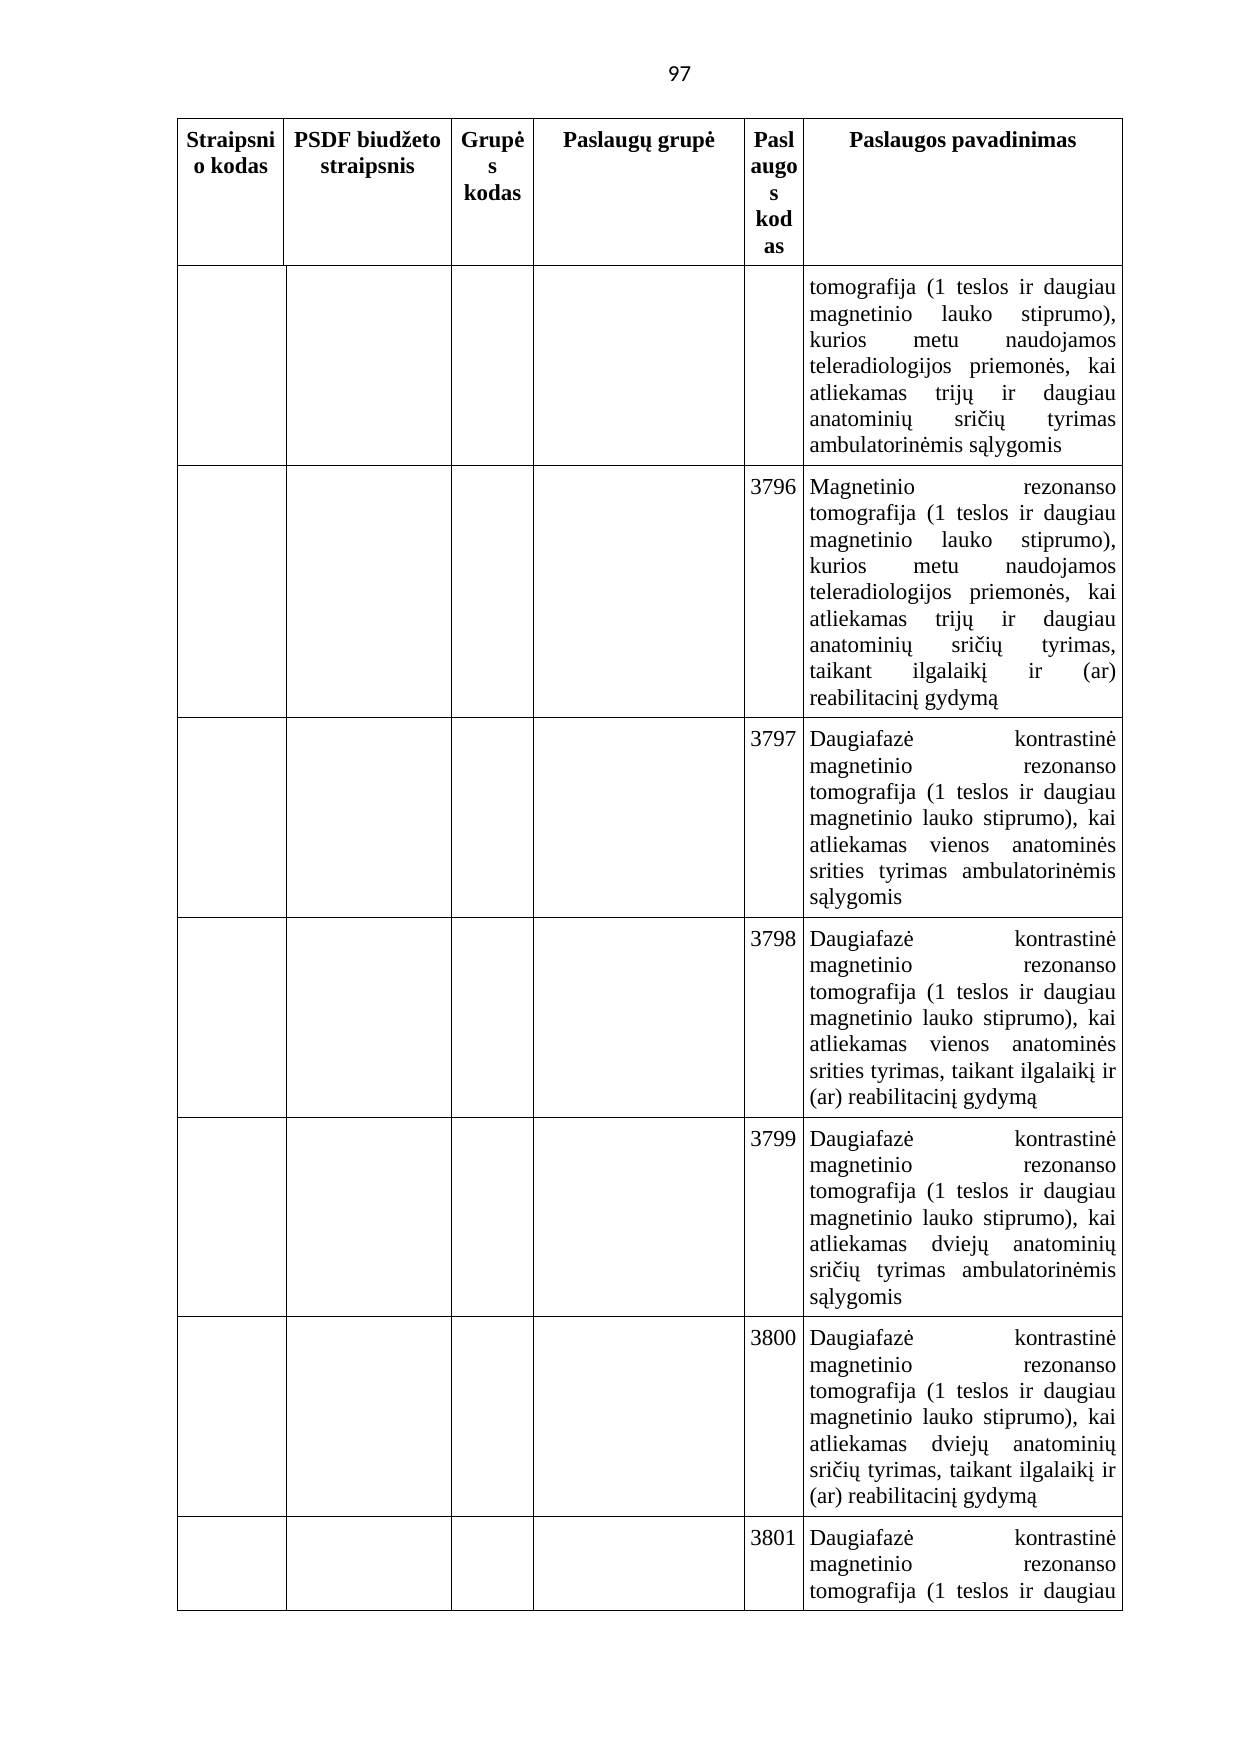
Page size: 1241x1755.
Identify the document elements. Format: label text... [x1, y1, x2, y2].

table_cell Daugiafazė kontrastinė magnetinio rezonanso tomografija (1 teslos ir daugiau magnetinio lauko stiprumo), kai atliekamas dviejų anatominių sričių tyrimas ambulatorinėmis sąlygomis [804, 1118, 1122, 1316]
table_cell [452, 718, 533, 917]
table_cell [534, 1517, 744, 1610]
table_cell Daugiafazė kontrastinė magnetinio rezonanso tomografija (1 teslos ir daugiau magnetinio lauko stiprumo), kai atliekamas vienos anatominės srities tyrimas ambulatorinėmis sąlygomis [804, 718, 1122, 917]
table_cell [534, 1118, 744, 1316]
table_cell 3798 [745, 918, 803, 1117]
table_header Straipsnio kodas [178, 119, 283, 265]
table_cell [287, 1517, 451, 1610]
table_cell 3796 [745, 466, 803, 717]
table_cell [287, 1317, 451, 1516]
table_cell Daugiafazė kontrastinė magnetinio rezonanso tomografija (1 teslos ir daugiau [804, 1517, 1122, 1610]
table_cell Magnetinio rezonanso tomografija (1 teslos ir daugiau magnetinio lauko stiprumo), kurios metu naudojamos teleradiologijos priemonės, kai atliekamas trijų ir daugiau anatominių sričių tyrimas, taikant ilgalaikį ir (ar) reabilitacinį gydymą [804, 466, 1122, 717]
table_header Paslaugos kodas [745, 119, 803, 265]
table_cell [452, 918, 533, 1117]
table_cell 3801 [745, 1517, 803, 1610]
table_cell [287, 718, 451, 917]
table_header PSDF biudžeto straipsnis [284, 119, 451, 265]
table_cell [178, 1517, 286, 1610]
table_cell [287, 266, 451, 465]
table_cell [452, 1118, 533, 1316]
table_header Grupės kodas [452, 119, 533, 265]
table_cell 3799 [745, 1118, 803, 1316]
table_cell [452, 1517, 533, 1610]
table_cell [452, 266, 533, 465]
table_cell Daugiafazė kontrastinė magnetinio rezonanso tomografija (1 teslos ir daugiau magnetinio lauko stiprumo), kai atliekamas dviejų anatominių sričių tyrimas, taikant ilgalaikį ir (ar) reabilitacinį gydymą [804, 1317, 1122, 1516]
table_header Paslaugos pavadinimas [804, 119, 1122, 265]
table_cell 3797 [745, 718, 803, 917]
table_cell [178, 918, 286, 1117]
table_header Paslaugų grupė [534, 119, 744, 265]
table_cell [178, 1118, 286, 1316]
table_cell [452, 1317, 533, 1516]
table_cell [287, 918, 451, 1117]
table_cell [534, 466, 744, 717]
table_cell [178, 718, 286, 917]
table_cell [745, 266, 803, 465]
table_cell [178, 266, 286, 465]
table_cell [534, 918, 744, 1117]
table_cell [178, 1317, 286, 1516]
table_cell 3800 [745, 1317, 803, 1516]
table_cell [534, 266, 744, 465]
table_cell [287, 466, 451, 717]
table_cell [178, 466, 286, 717]
table_cell [534, 1317, 744, 1516]
table_cell [287, 1118, 451, 1316]
table_cell tomografija (1 teslos ir daugiau magnetinio lauko stiprumo), kurios metu naudojamos teleradiologijos priemonės, kai atliekamas trijų ir daugiau anatominių sričių tyrimas ambulatorinėmis sąlygomis [804, 266, 1122, 465]
table_cell Daugiafazė kontrastinė magnetinio rezonanso tomografija (1 teslos ir daugiau magnetinio lauko stiprumo), kai atliekamas vienos anatominės srities tyrimas, taikant ilgalaikį ir (ar) reabilitacinį gydymą [804, 918, 1122, 1117]
table_cell [452, 466, 533, 717]
table_cell [534, 718, 744, 917]
